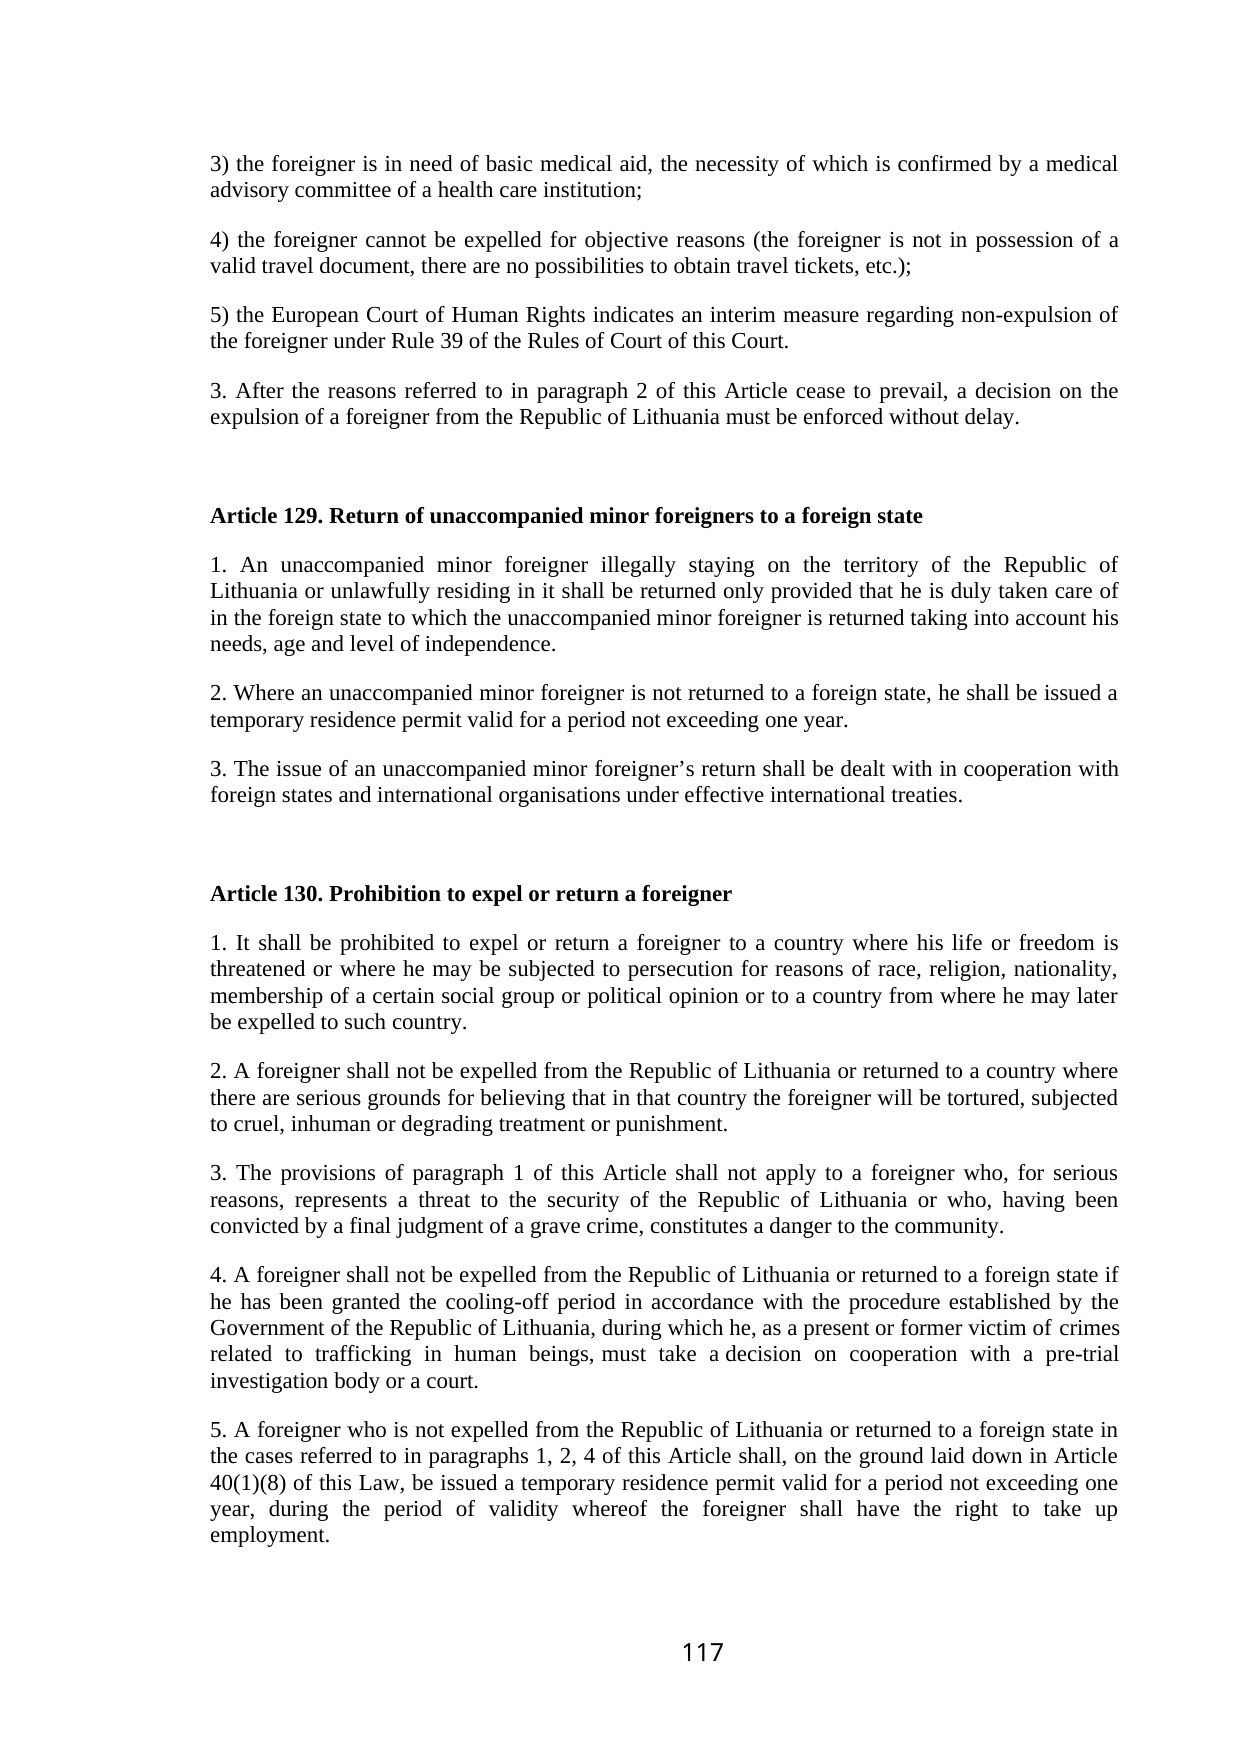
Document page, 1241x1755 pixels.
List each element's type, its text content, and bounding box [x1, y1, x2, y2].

text 3. The issue of an unaccompanied minor foreigner’s return shall be dealt with in cooperation with foreign states and international organisations under effective international treaties. [210, 755, 1120, 808]
text 4. A foreigner shall not be expelled from the Republic of Lithuania or returned to a foreign state if he has been granted the cooling-off period in accordance with the procedure established by the Government of the Republic of Lithuania, during which he, as a present or former victim of crimes related to trafficking in human beings, must take a decision on cooperation with a pre-trial investigation body or a court. [210, 1261, 1120, 1393]
text 4) the foreigner cannot be expelled for objective reasons (the foreigner is not in possession of a valid travel document, there are no possibilities to obtain travel tickets, etc.); [210, 226, 1120, 278]
text 2. A foreigner shall not be expelled from the Republic of Lithuania or returned to a country where there are serious grounds for believing that in that country the foreigner will be tortured, subjected to cruel, inhuman or degrading treatment or punishment. [210, 1057, 1120, 1137]
text 2. Where an unaccompanied minor foreigner is not returned to a foreign state, he shall be issued a temporary residence permit valid for a period not exceeding one year. [210, 679, 1120, 732]
text 3. After the reasons referred to in paragraph 2 of this Article cease to prevail, a decision on the expulsion of a foreigner from the Republic of Lithuania must be enforced without delay. [210, 377, 1120, 429]
text 5) the European Court of Human Rights indicates an interim measure regarding non-expulsion of the foreigner under Rule 39 of the Rules of Court of this Court. [210, 301, 1120, 354]
text Article 129. Return of unaccompanied minor foreigners to a foreign state [210, 502, 1120, 528]
text 3. The provisions of paragraph 1 of this Article shall not apply to a foreigner who, for serious reasons, represents a threat to the security of the Republic of Lithuania or who, having been convicted by a final judgment of a grave crime, constitutes a danger to the community. [210, 1159, 1120, 1238]
text 3) the foreigner is in need of basic medical aid, the necessity of which is confirmed by a medical advisory committee of a health care institution; [210, 150, 1120, 203]
text 5. A foreigner who is not expelled from the Republic of Lithuania or returned to a foreign state in the cases referred to in paragraphs 1, 2, 4 of this Article shall, on the ground laid down in Article 40(1)(8) of this Law, be issued a temporary residence permit valid for a period not exceeding one year, during the period of validity whereof the foreigner shall have the right to take up employment. [210, 1416, 1120, 1548]
text Article 130. Prohibition to expel or return a foreigner [210, 880, 1120, 906]
text 1. An unaccompanied minor foreigner illegally staying on the territory of the Republic of Lithuania or unlawfully residing in it shall be returned only provided that he is duly taken care of in the foreign state to which the unaccompanied minor foreigner is returned taking into account his needs, age and level of independence. [210, 551, 1120, 656]
text 1. It shall be prohibited to expel or return a foreigner to a country where his life or freedom is threatened or where he may be subjected to persecution for reasons of race, religion, nationality, membership of a certain social group or political opinion or to a country from where he may later be expelled to such country. [210, 929, 1120, 1034]
